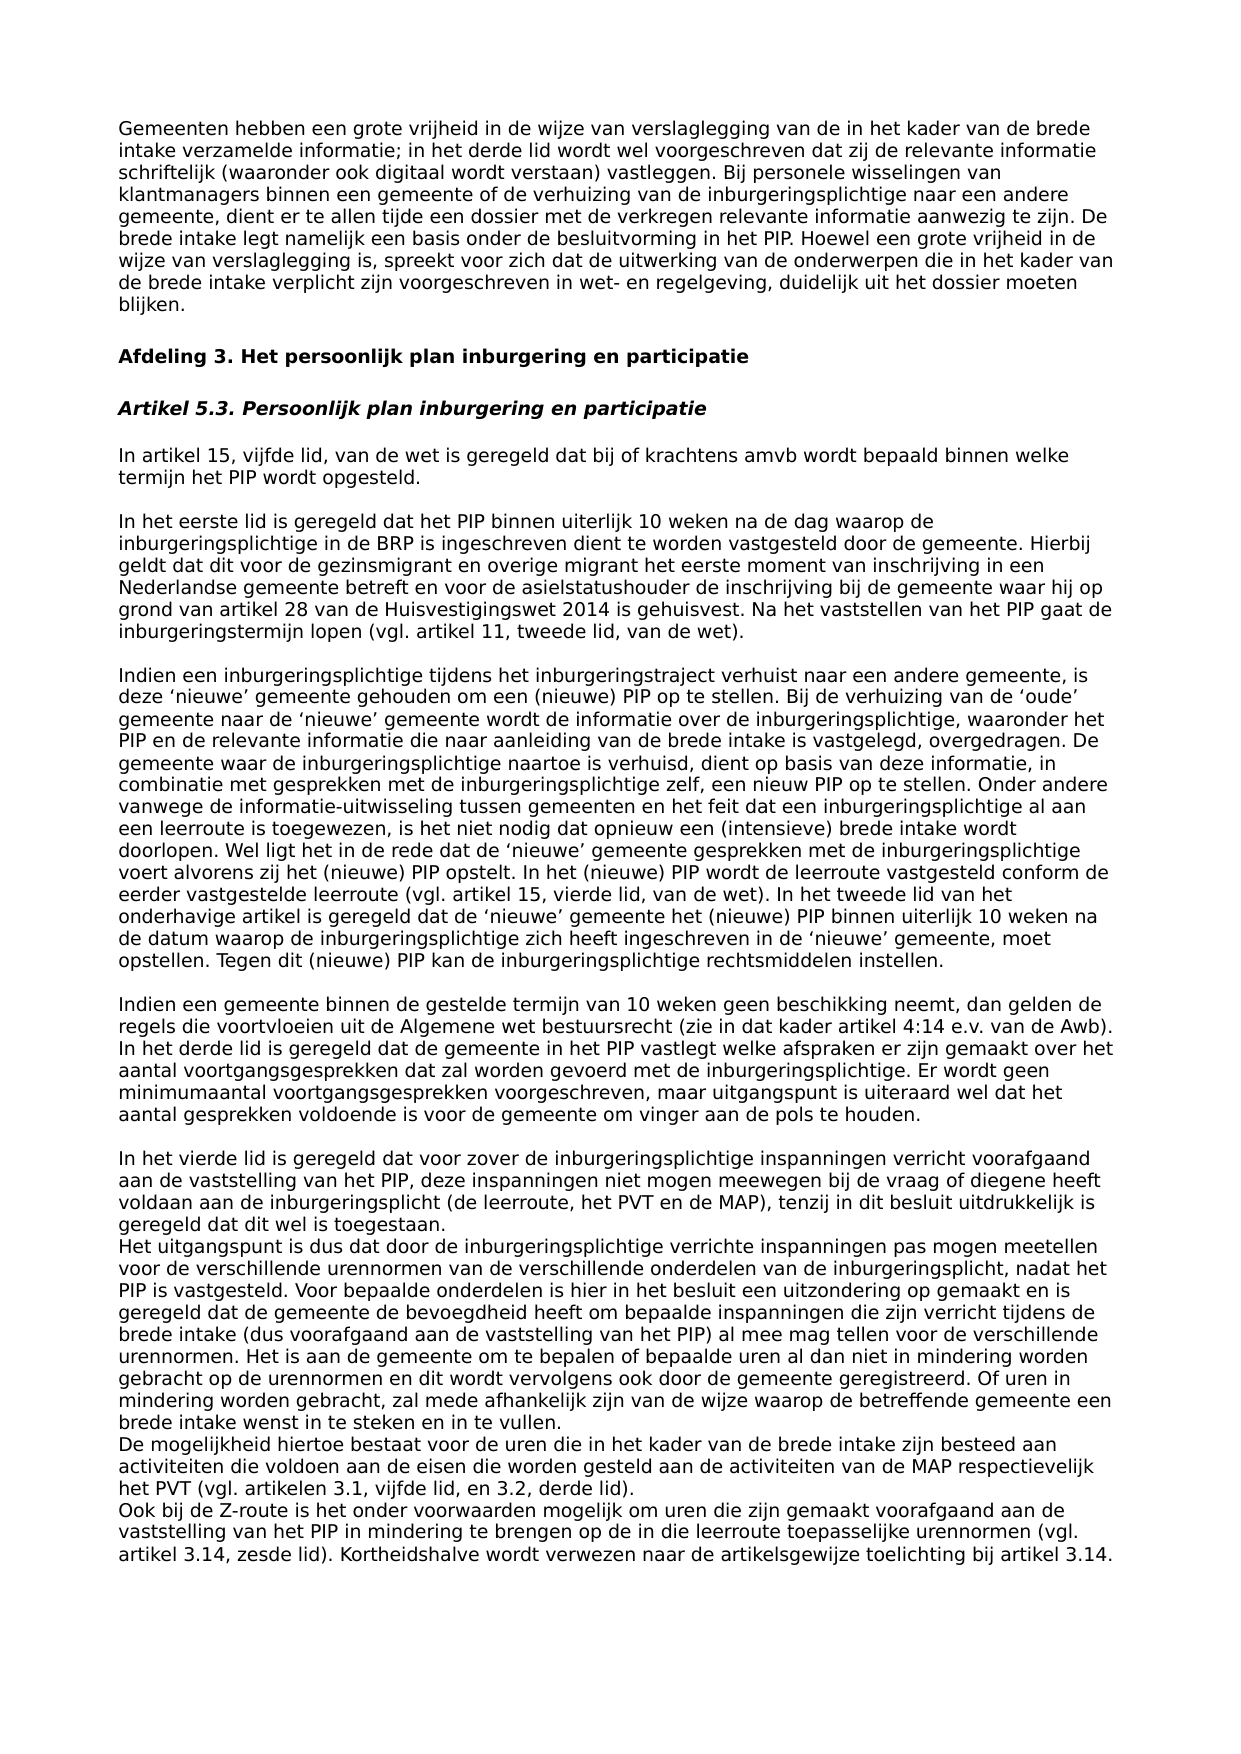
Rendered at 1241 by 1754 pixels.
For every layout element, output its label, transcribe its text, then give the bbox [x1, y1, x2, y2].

text Gemeenten hebben een grote vrijheid in de wijze van verslaglegging van de in het kader van de brede intake verzamelde informatie; in het derde lid wordt wel voorgeschreven dat zij de relevante informatie schriftelijk (waaronder ook digitaal wordt verstaan) vastleggen. Bij personele wisselingen van klantmanagers binnen een gemeente of de verhuizing van de inburgeringsplichtige naar een andere gemeente, dient er te allen tijde een dossier met de verkregen relevante informatie aanwezig te zijn. De brede intake legt namelijk een basis onder de besluitvorming in het PIP. Hoewel een grote vrijheid in de wijze van verslaglegging is, spreekt voor zich dat de uitwerking van de onderwerpen die in het kader van de brede intake verplicht zijn voorgeschreven in wet- en regelgeving, duidelijk uit het dossier moeten blijken. [118, 118, 1122, 316]
text Indien een inburgeringsplichtige tijdens het inburgeringstraject verhuist naar een andere gemeente, is deze ‘nieuwe’ gemeente gehouden om een (nieuwe) PIP op te stellen. Bij de verhuizing van de ‘oude’ gemeente naar de ‘nieuwe’ gemeente wordt de informatie over de inburgeringsplichtige, waaronder het PIP en de relevante informatie die naar aanleiding van de brede intake is vastgelegd, overgedragen. De gemeente waar de inburgeringsplichtige naartoe is verhuisd, dient op basis van deze informatie, in combinatie met gesprekken met de inburgeringsplichtige zelf, een nieuw PIP op te stellen. Onder andere vanwege de informatie-uitwisseling tussen gemeenten en het feit dat een inburgeringsplichtige al aan een leerroute is toegewezen, is het niet nodig dat opnieuw een (intensieve) brede intake wordt doorlopen. Wel ligt het in de rede dat de ‘nieuwe’ gemeente gesprekken met de inburgeringsplichtige voert alvorens zij het (nieuwe) PIP opstelt. In het (nieuwe) PIP wordt de leerroute vastgesteld conform de eerder vastgestelde leerroute (vgl. artikel 15, vierde lid, van de wet). In het tweede lid van het onderhavige artikel is geregeld dat de ‘nieuwe’ gemeente het (nieuwe) PIP binnen uiterlijk 10 weken na de datum waarop de inburgeringsplichtige zich heeft ingeschreven in de ‘nieuwe’ gemeente, moet opstellen. Tegen dit (nieuwe) PIP kan de inburgeringsplichtige rechtsmiddelen instellen. [118, 664, 1122, 972]
text In het derde lid is geregeld dat de gemeente in het PIP vastlegt welke afspraken er zijn gemaakt over het aantal voortgangsgesprekken dat zal worden gevoerd met de inburgeringsplichtige. Er wordt geen minimumaantal voortgangsgesprekken voorgeschreven, maar uitgangspunt is uiteraard wel dat het aantal gesprekken voldoende is voor de gemeente om vinger aan de pols te houden. [118, 1038, 1122, 1126]
text In artikel 15, vijfde lid, van de wet is geregeld dat bij of krachtens amvb wordt bepaald binnen welke termijn het PIP wordt opgesteld. [118, 445, 1122, 489]
subtitle Artikel 5.3. Persoonlijk plan inburgering en participatie [118, 398, 1122, 420]
text Ook bij de Z-route is het onder voorwaarden mogelijk om uren die zijn gemaakt voorafgaand aan de vaststelling van het PIP in mindering te brengen op de in die leerroute toepasselijke urennormen (vgl. artikel 3.14, zesde lid). Kortheidshalve wordt verwezen naar de artikelsgewijze toelichting bij artikel 3.14. [118, 1499, 1122, 1565]
text In het eerste lid is geregeld dat het PIP binnen uiterlijk 10 weken na de dag waarop de inburgeringsplichtige in de BRP is ingeschreven dient te worden vastgesteld door de gemeente. Hierbij geldt dat dit voor de gezinsmigrant en overige migrant het eerste moment van inschrijving in een Nederlandse gemeente betreft en voor de asielstatushouder de inschrijving bij de gemeente waar hij op grond van artikel 28 van de Huisvestigingswet 2014 is gehuisvest. Na het vaststellen van het PIP gaat de inburgeringstermijn lopen (vgl. artikel 11, tweede lid, van de wet). [118, 511, 1122, 643]
text De mogelijkheid hiertoe bestaat voor de uren die in het kader van de brede intake zijn besteed aan activiteiten die voldoen aan de eisen die worden gesteld aan de activiteiten van de MAP respectievelijk het PVT (vgl. artikelen 3.1, vijfde lid, en 3.2, derde lid). [118, 1433, 1122, 1499]
subtitle Afdeling 3. Het persoonlijk plan inburgering en participatie [118, 346, 1122, 368]
text In het vierde lid is geregeld dat voor zover de inburgeringsplichtige inspanningen verricht voorafgaand aan de vaststelling van het PIP, deze inspanningen niet mogen meewegen bij de vraag of diegene heeft voldaan aan de inburgeringsplicht (de leerroute, het PVT en de MAP), tenzij in dit besluit uitdrukkelijk is geregeld dat dit wel is toegestaan. [118, 1148, 1122, 1236]
text Het uitgangspunt is dus dat door de inburgeringsplichtige verrichte inspanningen pas mogen meetellen voor de verschillende urennormen van de verschillende onderdelen van de inburgeringsplicht, nadat het PIP is vastgesteld. Voor bepaalde onderdelen is hier in het besluit een uitzondering op gemaakt en is geregeld dat de gemeente de bevoegdheid heeft om bepaalde inspanningen die zijn verricht tijdens de brede intake (dus voorafgaand aan de vaststelling van het PIP) al mee mag tellen voor de verschillende urennormen. Het is aan de gemeente om te bepalen of bepaalde uren al dan niet in mindering worden gebracht op de urennormen en dit wordt vervolgens ook door de gemeente geregistreerd. Of uren in mindering worden gebracht, zal mede afhankelijk zijn van de wijze waarop de betreffende gemeente een brede intake wenst in te steken en in te vullen. [118, 1236, 1122, 1433]
text Indien een gemeente binnen de gestelde termijn van 10 weken geen beschikking neemt, dan gelden de regels die voortvloeien uit de Algemene wet bestuursrecht (zie in dat kader artikel 4:14 e.v. van de Awb). [118, 994, 1122, 1038]
